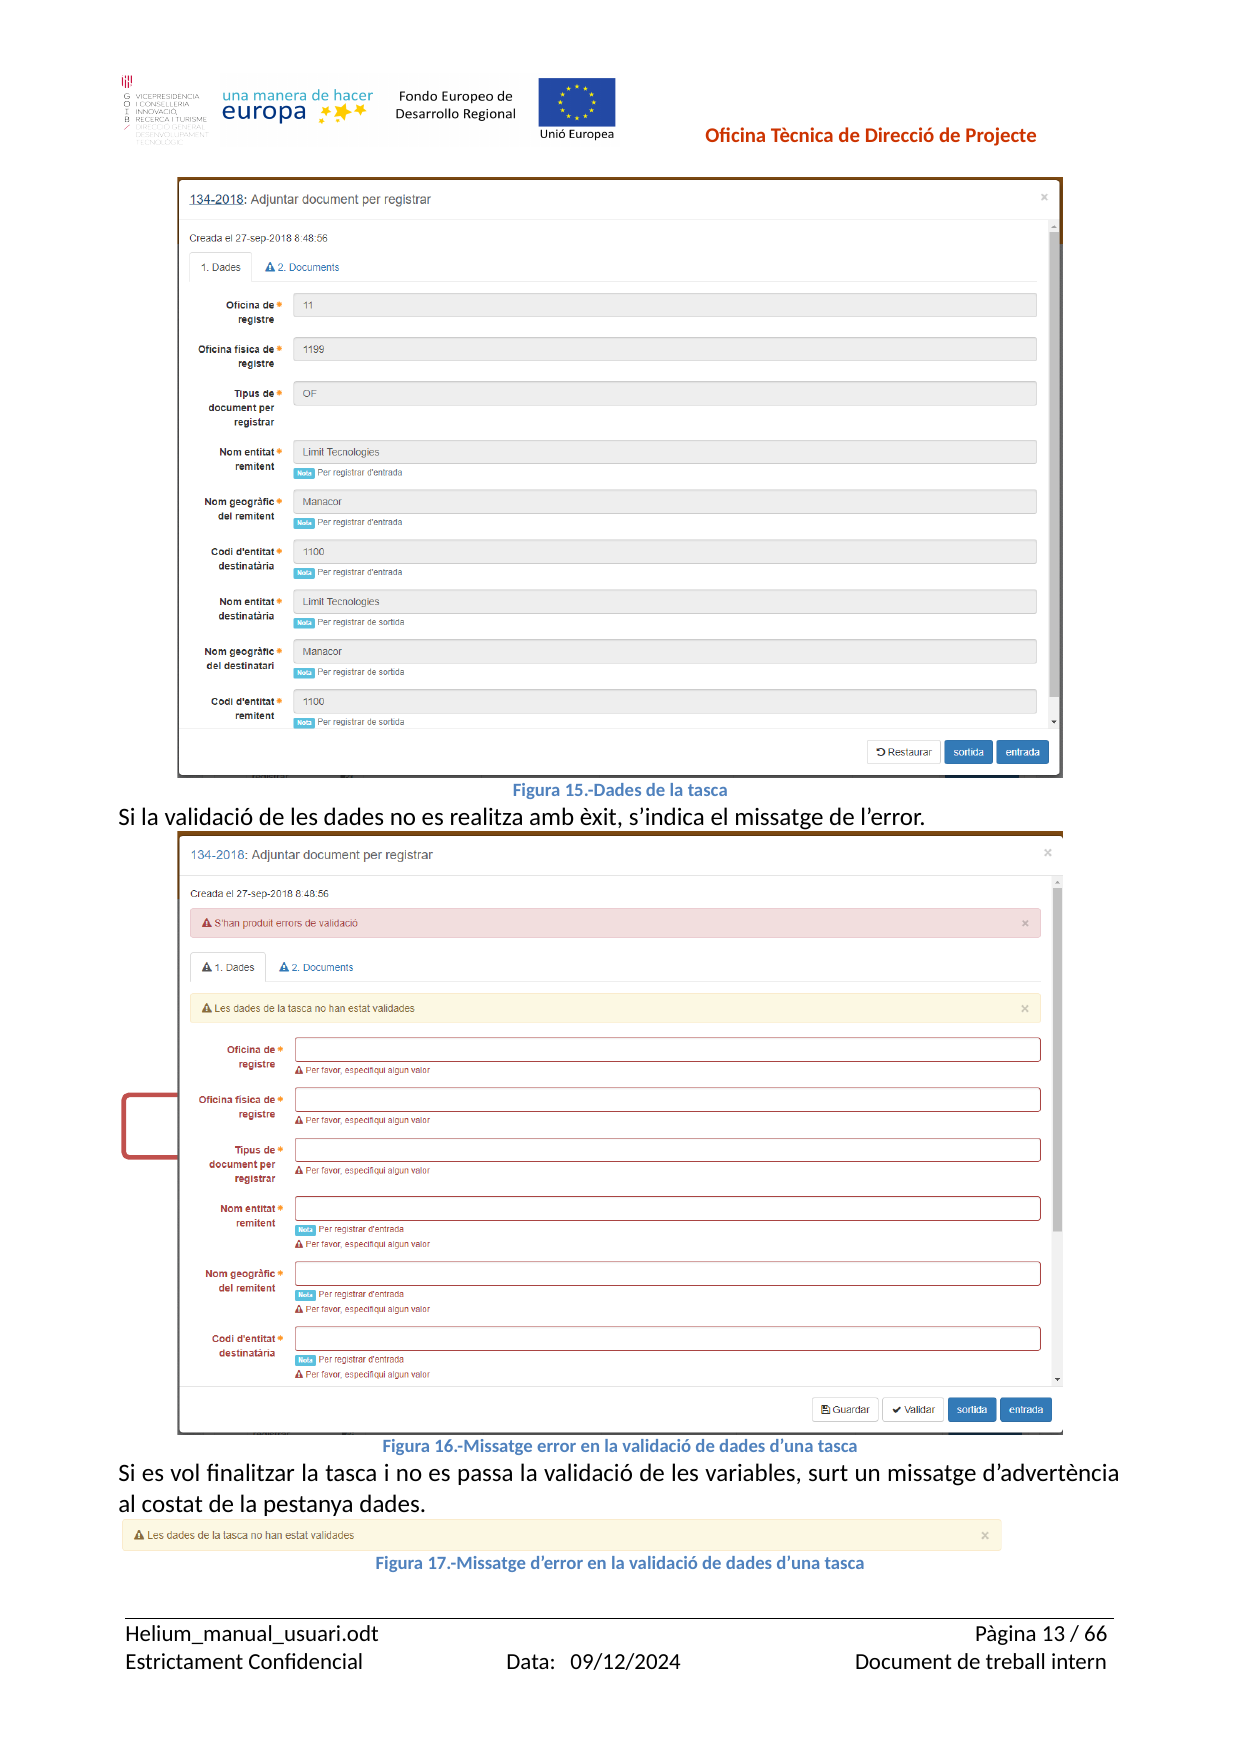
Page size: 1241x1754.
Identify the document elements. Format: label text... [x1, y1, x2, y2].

picture [118, 1518, 1004, 1552]
picture [177, 831, 1063, 1435]
text Si la validació de les dades no es realitza amb èxit, s’indica el missatge de l’error. [118, 801, 1122, 831]
picture [219, 73, 621, 147]
picture [177, 177, 1063, 778]
picture [118, 73, 213, 147]
text Figura 16.-Missatge error en la validació de dades d’una tasca [118, 1434, 1122, 1457]
text Figura 15.-Dades de la tasca [118, 778, 1122, 801]
text Figura 17.-Missatge d’error en la validació de dades d’una tasca [118, 1551, 1122, 1574]
text Si es vol finalitzar la tasca i no es passa la validació de les variables, surt un missatge d’advertència al costat de la pestanya dades. [118, 1457, 1122, 1518]
